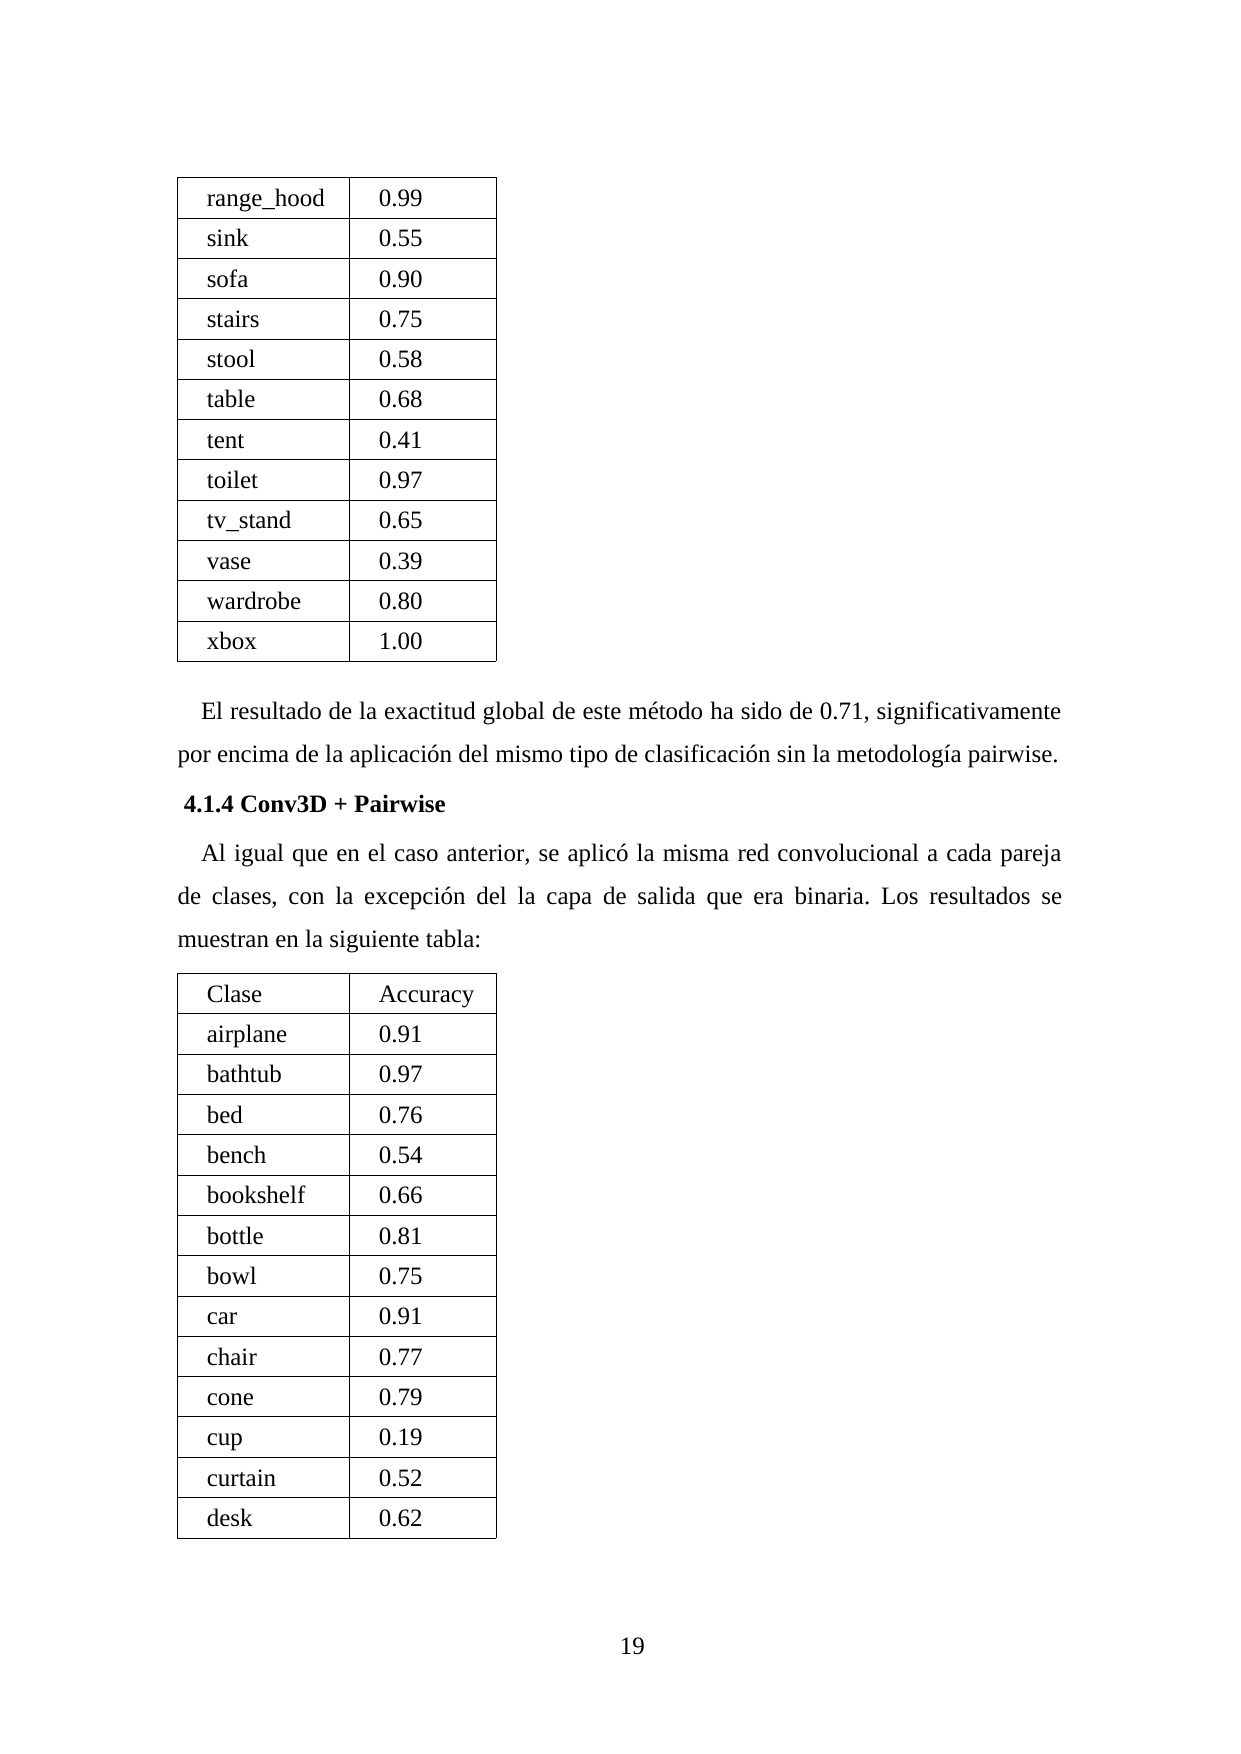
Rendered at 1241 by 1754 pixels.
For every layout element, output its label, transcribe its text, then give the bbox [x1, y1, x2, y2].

table_cell 0.19 [350, 1417, 496, 1457]
table_cell bed [178, 1095, 349, 1134]
text El resultado de la exactitud global de este método ha sido de 0.71, significativamente por encima de la aplicación del mismo tipo de clasificación sin la metodología pairwise. [177, 696, 1063, 768]
table_cell 0.79 [350, 1377, 496, 1416]
table_cell wardrobe [178, 581, 349, 621]
table_cell 0.97 [350, 1055, 496, 1094]
table_cell stairs [178, 299, 349, 338]
table_cell 0.62 [350, 1498, 496, 1537]
table_cell stool [178, 340, 349, 379]
table_cell 0.55 [350, 219, 496, 258]
table_cell toilet [178, 460, 349, 500]
table_cell airplane [178, 1014, 349, 1054]
text Al igual que en el caso anterior, se aplicó la misma red convolucional a cada pareja de clases, con la excepción del la capa de salida que era binaria. Los resultados se muestran en la siguiente tabla: [177, 838, 1063, 953]
table_cell vase [178, 541, 349, 580]
table_cell 0.54 [350, 1135, 496, 1174]
table_cell 0.91 [350, 1297, 496, 1336]
table_cell 0.75 [350, 299, 496, 338]
subtitle Conv3D + Pairwise [177, 789, 1063, 817]
table_cell 0.68 [350, 380, 496, 419]
table_cell table [178, 380, 349, 419]
table_cell xbox [178, 622, 349, 661]
table_header Accuracy [350, 974, 496, 1013]
table_cell 0.80 [350, 581, 496, 621]
table_cell cone [178, 1377, 349, 1416]
table_cell cup [178, 1417, 349, 1457]
table_cell bowl [178, 1256, 349, 1296]
table_cell 0.77 [350, 1337, 496, 1376]
table_cell 0.97 [350, 460, 496, 500]
table_cell 1.00 [350, 622, 496, 661]
table_cell 0.90 [350, 259, 496, 298]
table_cell 0.65 [350, 501, 496, 540]
table_cell 0.66 [350, 1176, 496, 1215]
table_cell 0.76 [350, 1095, 496, 1134]
table_cell 0.52 [350, 1458, 496, 1497]
table_cell 0.41 [350, 420, 496, 459]
table_cell car [178, 1297, 349, 1336]
table_cell 0.39 [350, 541, 496, 580]
table_cell bathtub [178, 1055, 349, 1094]
table_cell 0.99 [350, 178, 496, 217]
table_cell 0.58 [350, 340, 496, 379]
table_cell tent [178, 420, 349, 459]
table_cell bench [178, 1135, 349, 1174]
table_cell curtain [178, 1458, 349, 1497]
table_cell bookshelf [178, 1176, 349, 1215]
table_cell bottle [178, 1216, 349, 1255]
table_cell chair [178, 1337, 349, 1376]
table_cell tv_stand [178, 501, 349, 540]
table_cell desk [178, 1498, 349, 1537]
table_header Clase [178, 974, 349, 1013]
table_cell range_hood [178, 178, 349, 217]
table_cell 0.75 [350, 1256, 496, 1296]
table_cell 0.81 [350, 1216, 496, 1255]
table_cell 0.91 [350, 1014, 496, 1054]
table_cell sofa [178, 259, 349, 298]
table_cell sink [178, 219, 349, 258]
